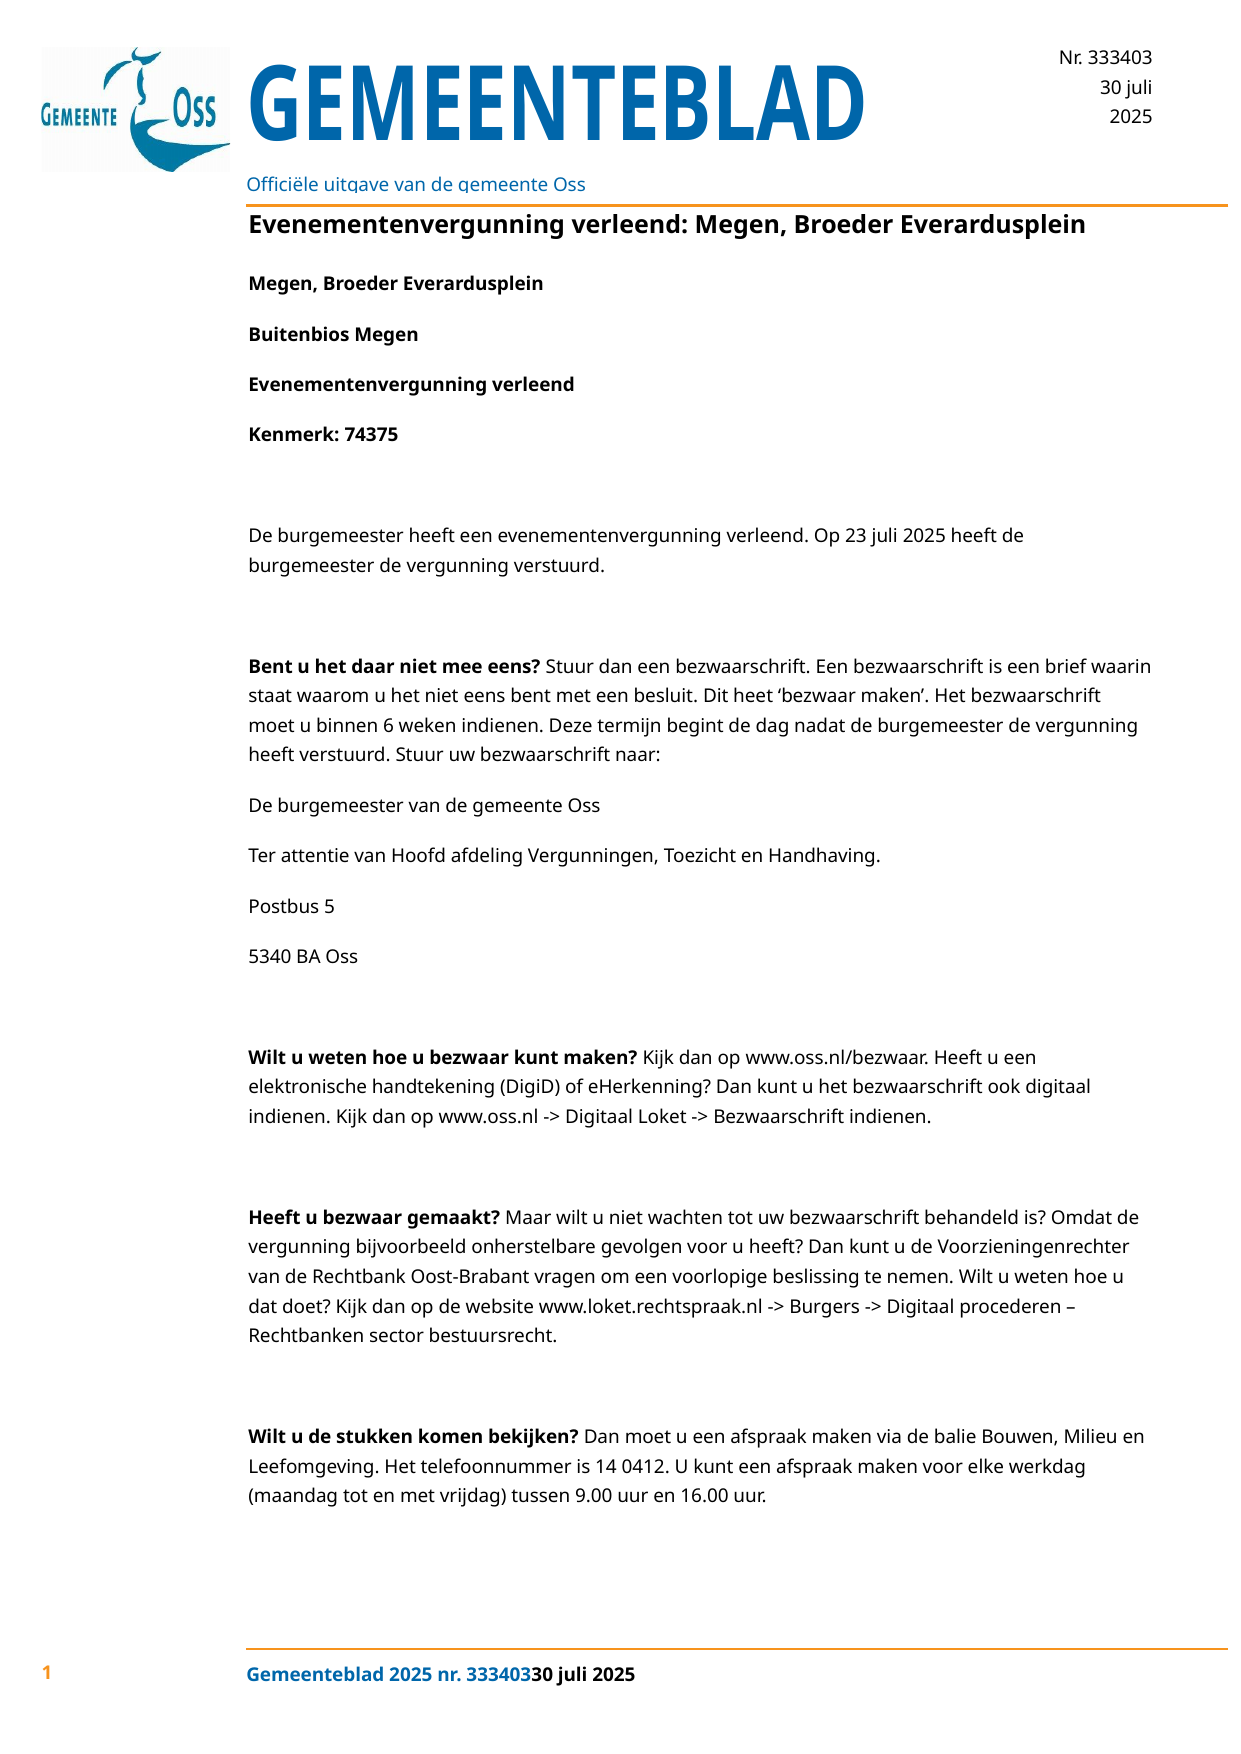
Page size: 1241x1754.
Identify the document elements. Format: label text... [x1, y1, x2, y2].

text Postbus 5 [248, 893, 1152, 918]
text Buitenbios Megen [248, 321, 1152, 346]
text Wilt u de stukken komen bekijken? Dan moet u een afspraak maken via de balie Bouwen, Milieu en Leefomgeving. Het telefoonnummer is 14 0412. U kunt een afspraak maken voor elke werkdag (maandag tot en met vrijdag) tussen 9.00 uur en 16.00 uur. [248, 1423, 1152, 1508]
text Bent u het daar niet mee eens? Stuur dan een bezwaarschrift. Een bezwaarschrift is een brief waarin staat waarom u het niet eens bent met een besluit. Dit heet ‘bezwaar maken’. Het bezwaarschrift moet u binnen 6 weken indienen. Deze termijn begint de dag nadat de burgemeester de vergunning heeft verstuurd. Stuur uw bezwaarschrift naar: [248, 653, 1152, 767]
text Kenmerk: 74375 [248, 422, 1152, 447]
text Evenementenvergunning verleend: Megen, Broeder Everardusplein [248, 207, 1152, 241]
text Wilt u weten hoe u bezwaar kunt maken? Kijk dan op www.oss.nl/bezwaar. Heeft u een elektronische handtekening (DigiD) of eHerkenning? Dan kunt u het bezwaarschrift ook digitaal indienen. Kijk dan op www.oss.nl -> Digitaal Loket -> Bezwaarschrift indienen. [248, 1044, 1152, 1129]
text Evenementenvergunning verleend [248, 371, 1152, 397]
text Megen, Broeder Everardusplein [248, 270, 1152, 296]
picture [41, 47, 231, 172]
text Heeft u bezwaar gemaakt? Maar wilt u niet wachten tot uw bezwaarschrift behandeld is? Omdat de vergunning bijvoorbeeld onherstelbare gevolgen voor u heeft? Dan kunt u de Voorzieningenrechter van de Rechtbank Oost-Brabant vragen om een voorlopige beslissing te nemen. Wilt u weten hoe u dat doet? Kijk dan op de website www.loket.rechtspraak.nl -> Burgers -> Digitaal procederen – Rechtbanken sector bestuursrecht. [248, 1204, 1152, 1348]
text Ter attentie van Hoofd afdeling Vergunningen, Toezicht en Handhaving. [248, 842, 1152, 868]
text 5340 BA Oss [248, 943, 1152, 969]
text De burgemeester heeft een evenementenvergunning verleend. Op 23 juli 2025 heeft de burgemeester de vergunning verstuurd. [248, 522, 1152, 578]
text De burgemeester van de gemeente Oss [248, 792, 1152, 818]
